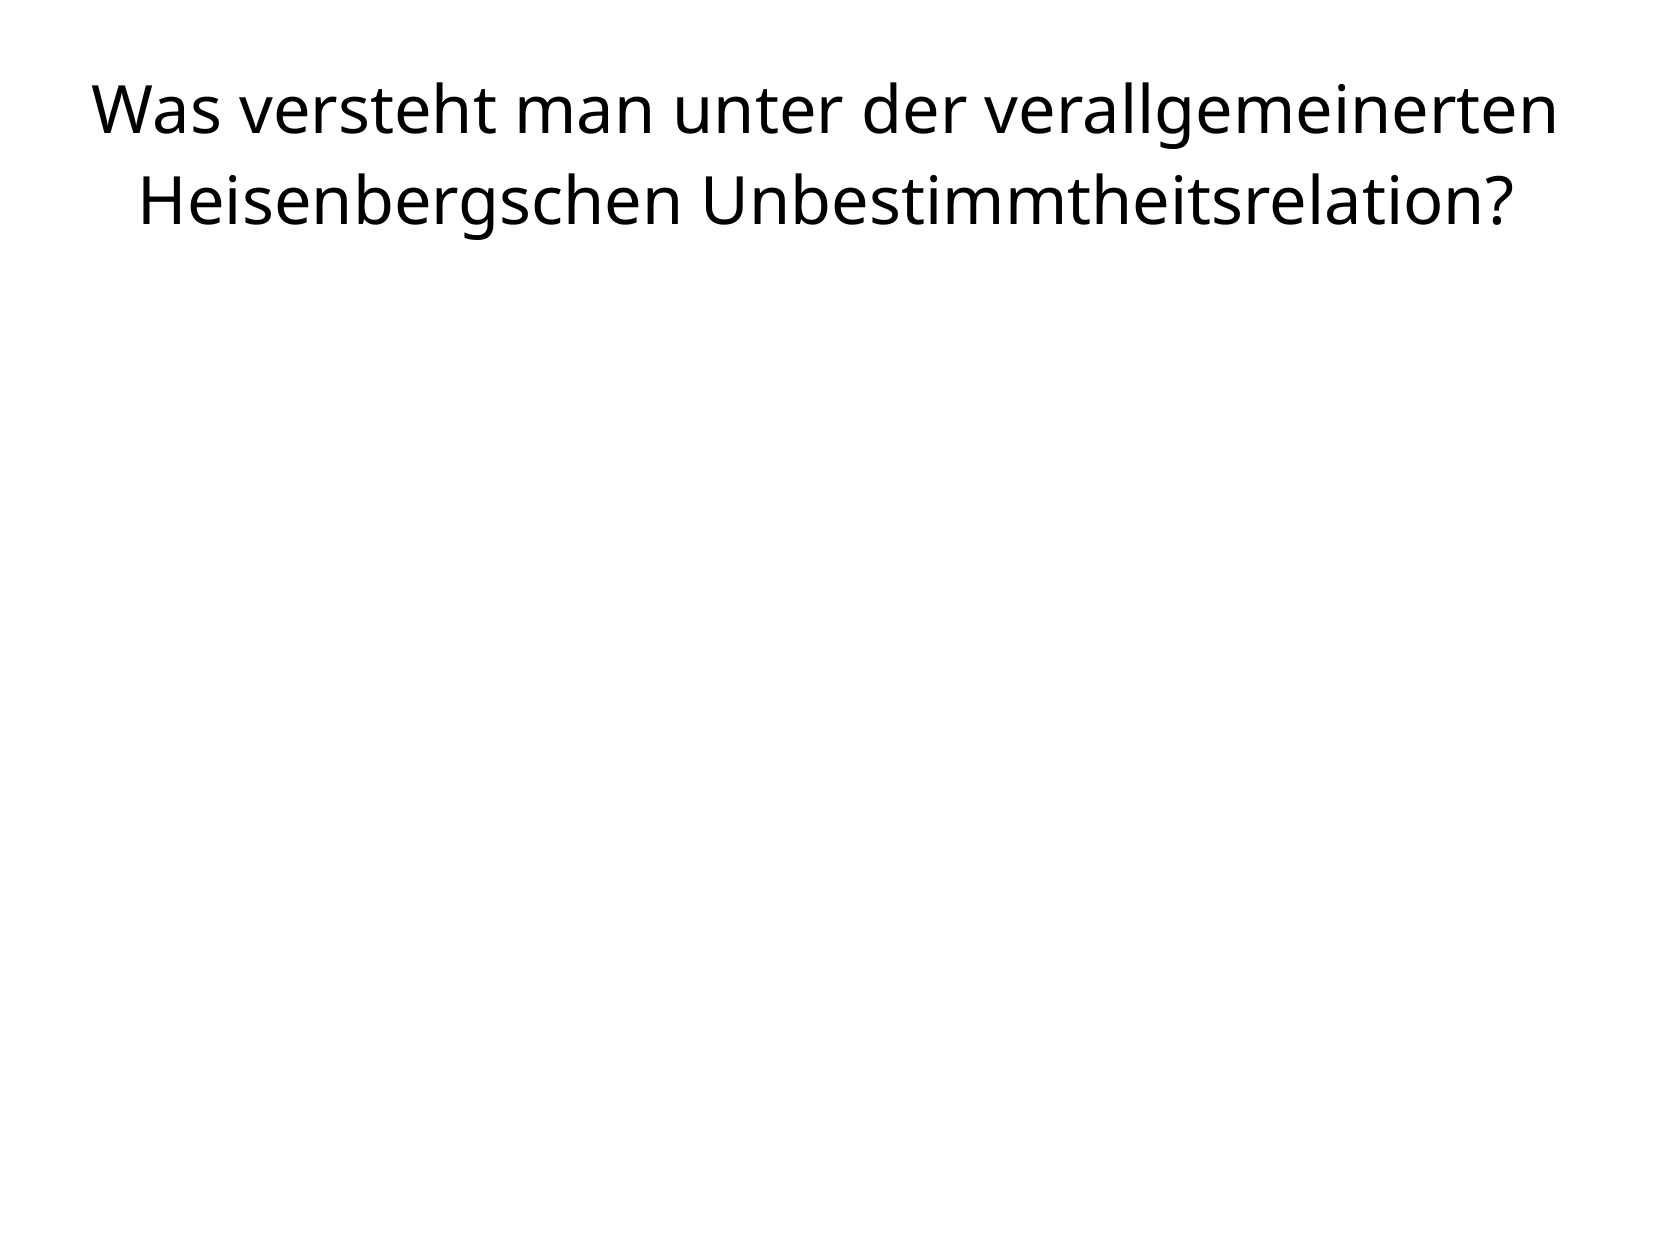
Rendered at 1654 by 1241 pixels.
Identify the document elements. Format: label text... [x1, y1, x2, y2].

title Was versteht man unter der verallgemeinerten Heisenbergschen Unbestimmtheitsrelation? [82, 49, 1571, 257]
